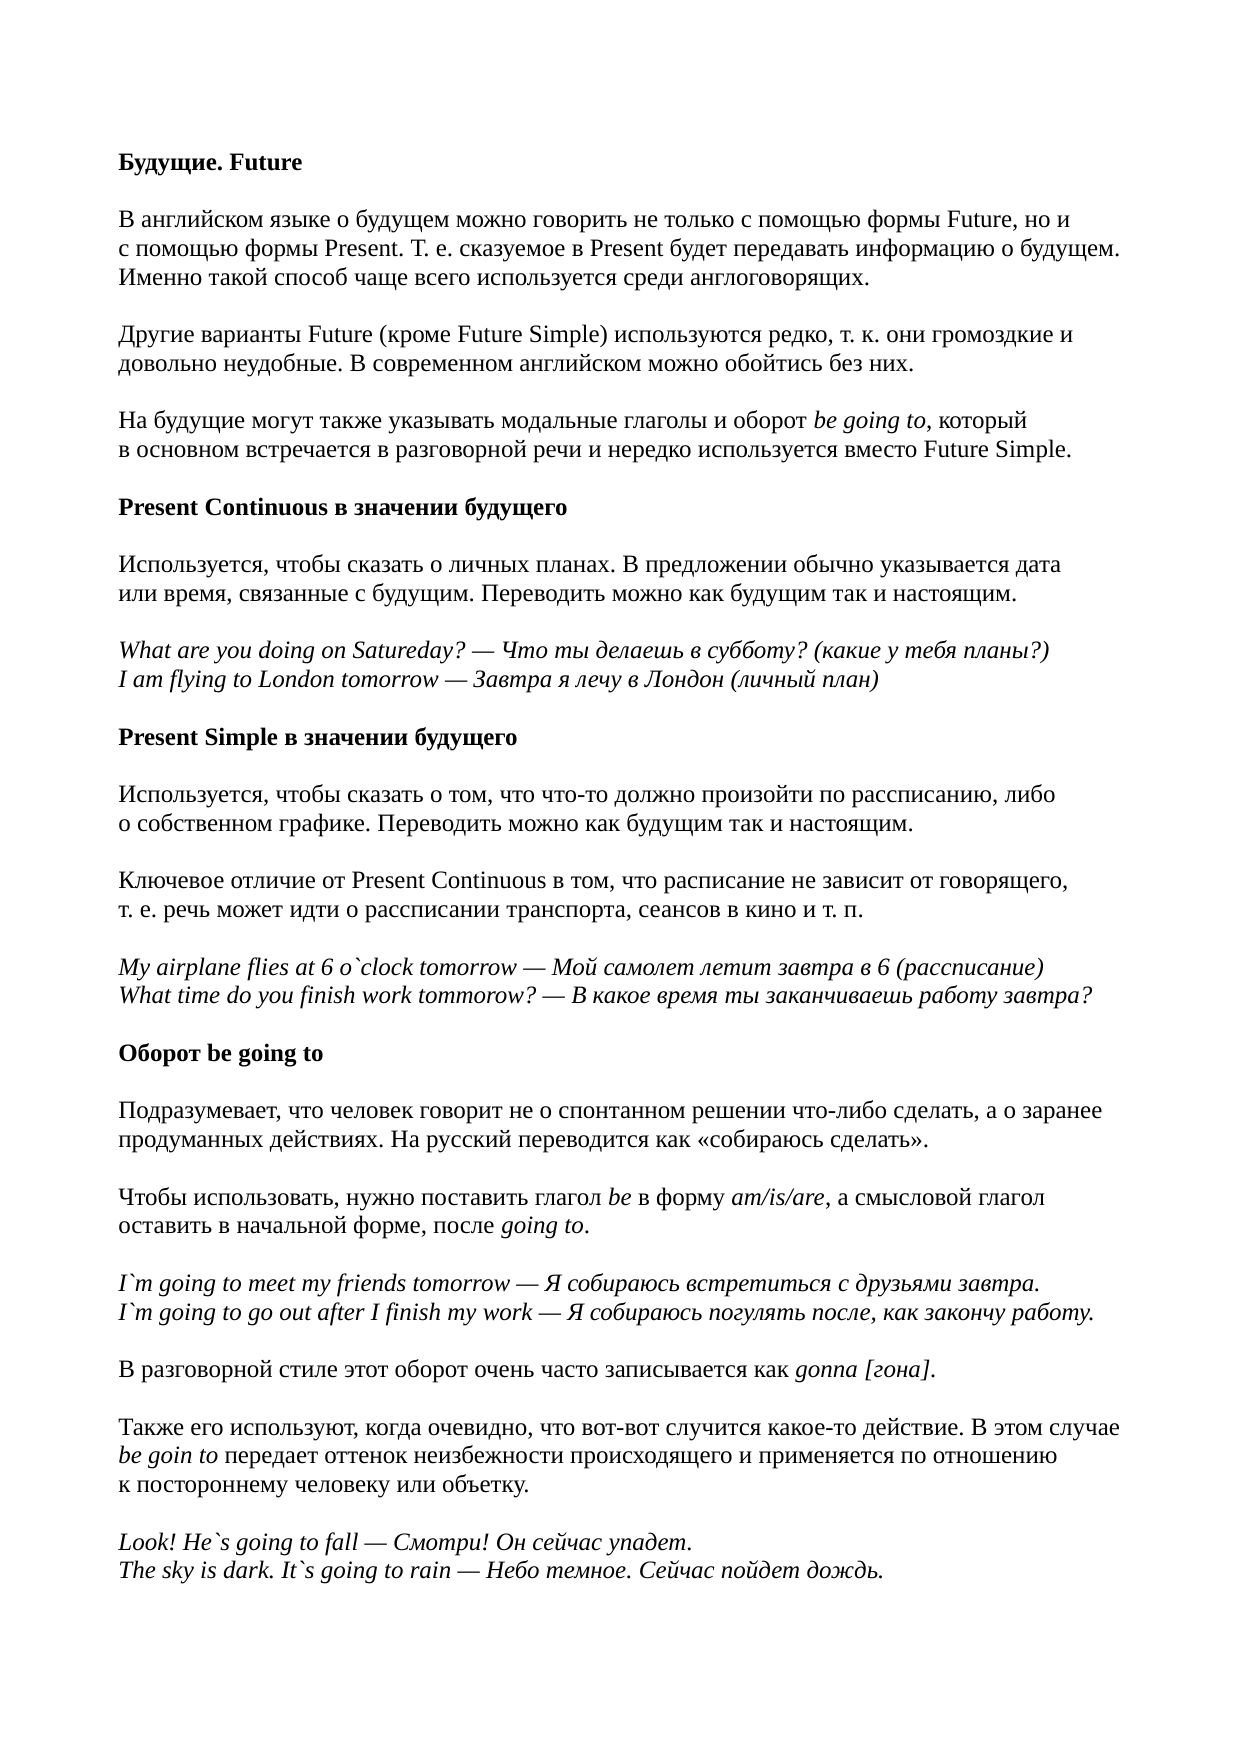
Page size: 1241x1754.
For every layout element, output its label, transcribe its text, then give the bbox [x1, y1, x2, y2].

text I am flying to London tomorrow — Завтра я лечу в Лондон (личный план) [118, 664, 1122, 693]
text Другие варианты Future (кроме Future Simple) используются редко, т. к. они громоздкие и довольно неудобные. В современном английском можно обойтись без них. [118, 319, 1122, 377]
text What time do you finish work tommorow? — В какое время ты заканчиваешь работу завтра? [118, 981, 1122, 1009]
text Будущие. Future [118, 147, 1122, 176]
text в основном встречается в разговорной речи и нередко используется вместо Future Simple. [118, 434, 1122, 463]
text Оборот be going to [118, 1038, 1122, 1067]
text Также его используют, когда очевидно, что вот-вот случится какое-то действие. В этом случае be goin to передает оттенок неизбежности происходящего и применяется по отношению [118, 1412, 1122, 1469]
text т. е. речь может идти о рассписании транспорта, сеансов в кино и т. п. [118, 894, 1122, 923]
text Используется, чтобы сказать о личных планах. В предложении обычно указывается дата [118, 549, 1122, 578]
text Present Continuous в значении будущего [118, 492, 1122, 521]
text Чтобы использовать, нужно поставить глагол be в форму am/is/are, а смысловой глагол оставить в начальной форме, после going to. [118, 1182, 1122, 1239]
text Look! He`s going to fall — Смотри! Он сейчас упадет. [118, 1527, 1122, 1556]
text I`m going to meet my friends tomorrow — Я собираюсь встретиться с друзьями завтра. [118, 1268, 1122, 1297]
text или время, связанные с будущим. Переводить можно как будущим так и настоящим. [118, 578, 1122, 607]
text Используется, чтобы сказать о том, что что-то должно произойти по рассписанию, либо [118, 779, 1122, 808]
text What are you doing on Satureday? — Что ты делаешь в субботу? (какие у тебя планы?) [118, 636, 1122, 664]
text Present Simple в значении будущего [118, 722, 1122, 751]
text Ключевое отличие от Present Continuous в том, что расписание не зависит от говорящего, [118, 866, 1122, 894]
text The sky is dark. It`s going to rain — Небо темное. Сейчас пойдет дождь. [118, 1556, 1122, 1584]
text В английском языке о будущем можно говорить не только с помощью формы Future, но и [118, 204, 1122, 233]
text с помощью формы Present. Т. е. сказуемое в Present будет передавать информацию о будущем. Именно такой способ чаще всего используется среди англоговорящих. [118, 233, 1122, 291]
text На будущие могут также указывать модальные глаголы и оборот be going to, который [118, 406, 1122, 434]
text о собственном графике. Переводить можно как будущим так и настоящим. [118, 808, 1122, 837]
text I`m going to go out after I finish my work — Я собираюсь погулять после, как закончу работу. [118, 1297, 1122, 1326]
text My airplane flies at 6 o`clock tomorrow — Мой самолет летит завтра в 6 (рассписание) [118, 952, 1122, 981]
text Подразумевает, что человек говорит не о спонтанном решении что-либо сделать, а о заранее продуманных действиях. На русский переводится как «собираюсь сделать». [118, 1096, 1122, 1153]
text к постороннему человеку или объетку. [118, 1469, 1122, 1498]
text В разговорной стиле этот оборот очень часто записывается как gonna [гона]. [118, 1354, 1122, 1383]
